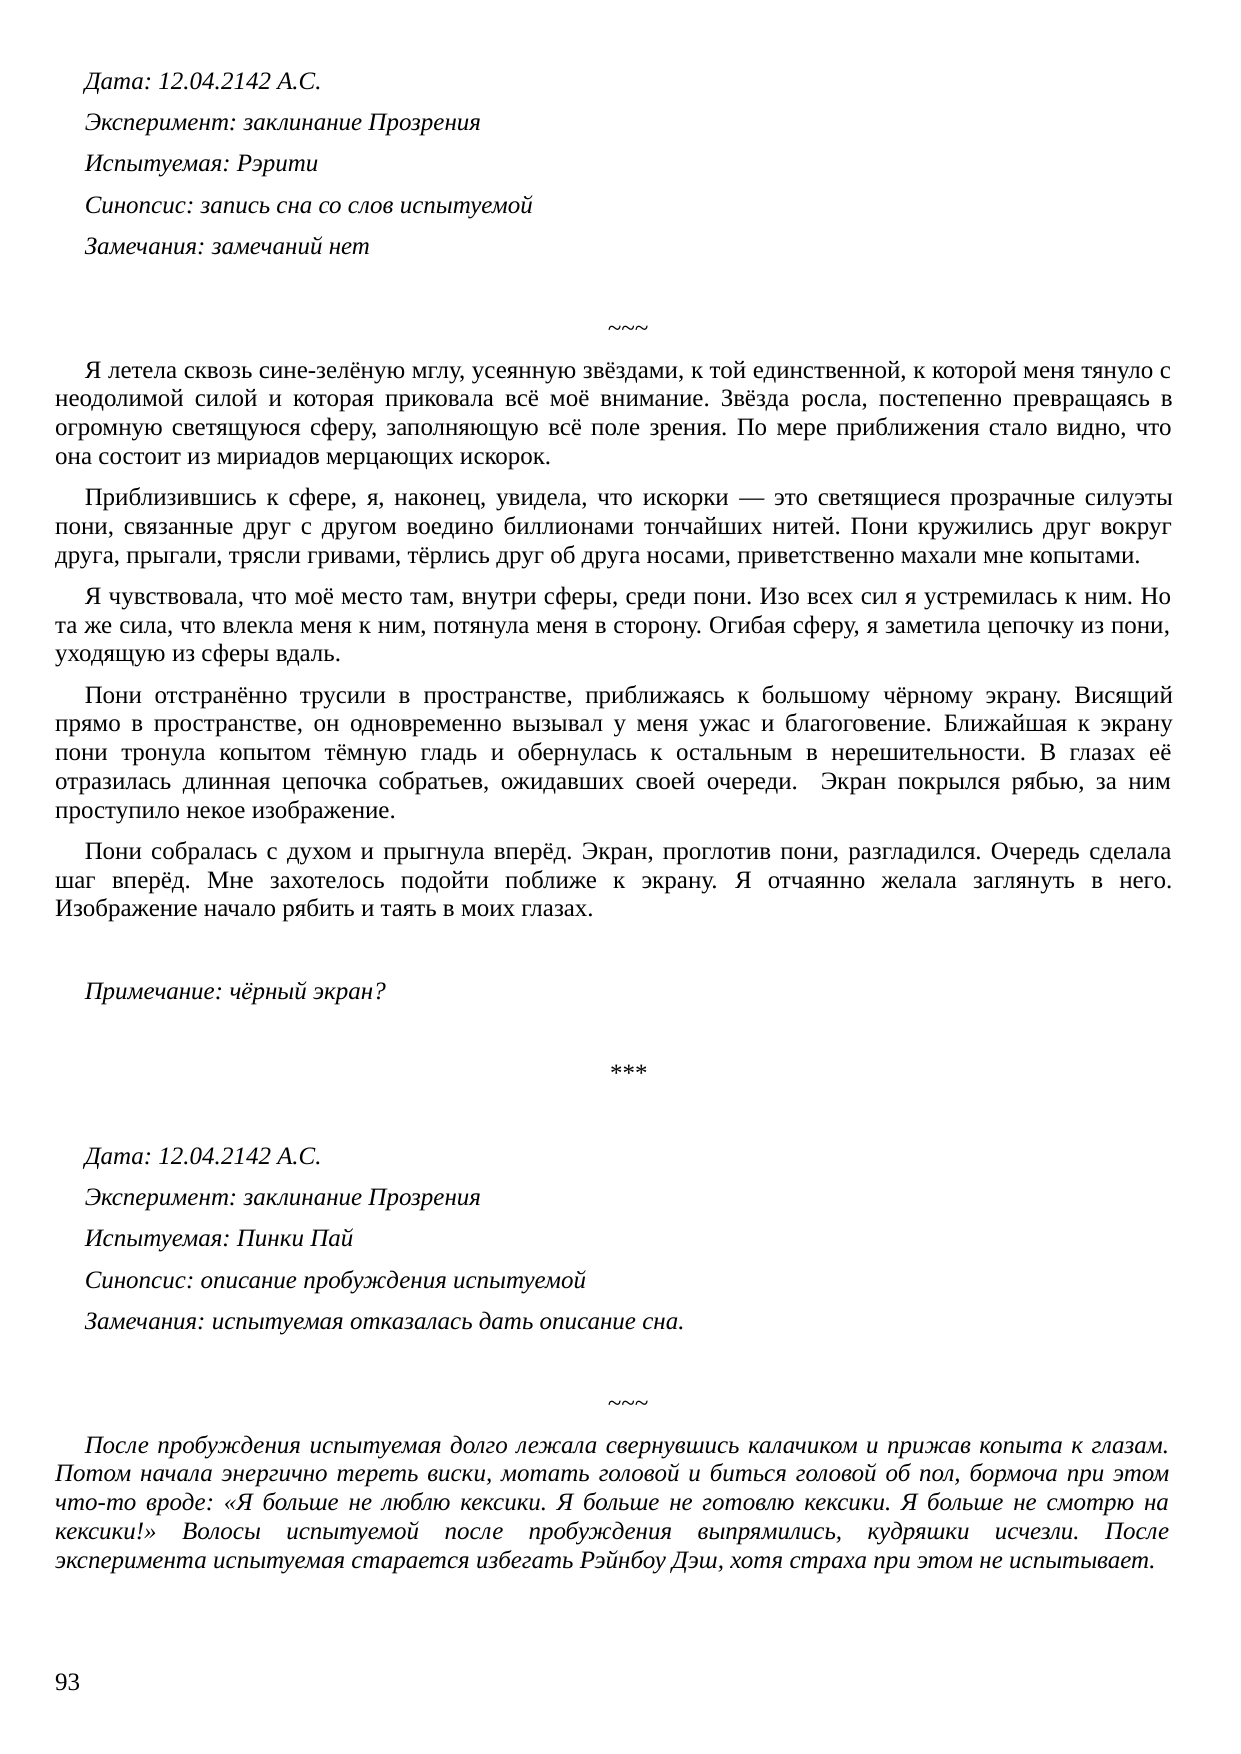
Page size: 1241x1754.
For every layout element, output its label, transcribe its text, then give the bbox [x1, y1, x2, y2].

text Приблизившись к сфере, я, наконец, увидела, что искорки — это светящиеся прозрачные силуэты пони, связанные друг с другом воедино биллионами тончайших нитей. Пони кружились друг вокруг друга, прыгали, трясли гривами, тёрлись друг об друга носами, приветственно махали мне копытами. [55, 482, 1173, 568]
text *** [55, 1058, 1173, 1087]
text Примечание: чёрный экран? [55, 976, 1173, 1005]
text Пони собралась с духом и прыгнула вперёд. Экран, проглотив пони, разгладился. Очередь сделала шаг вперёд. Мне захотелось подойти поближе к экрану. Я отчаянно желала заглянуть в него. Изображение начало рябить и таять в моих глазах. [55, 836, 1173, 922]
text Синопсис: запись сна со слов испытуемой [55, 190, 1173, 218]
text Пони отстранённо трусили в пространстве, приближаясь к большому чёрному экрану. Висящий прямо в пространстве, он одновременно вызывал у меня ужас и благоговение. Ближайшая к экрану пони тронула копытом тёмную гладь и обернулась к остальным в нерешительности. В глазах её отразилась длинная цепочка собратьев, ожидавших своей очереди. Экран покрылся рябью, за ним проступило некое изображение. [55, 680, 1173, 823]
text После пробуждения испытуемая долго лежала свернувшись калачиком и прижав копыта к глазам. Потом начала энергично тереть виски, мотать головой и биться головой об пол, бормоча при этом что-то вроде: «Я больше не люблю кексики. Я больше не готовлю кексики. Я больше не смотрю на кексики!» Волосы испытуемой после пробуждения выпрямились, кудряшки исчезли. После эксперимента испытуемая старается избегать Рэйнбоу Дэш, хотя страха при этом не испытывает. [55, 1430, 1173, 1573]
text ~~~ [55, 1388, 1173, 1417]
text Дата: 12.04.2142 А.С. [55, 1141, 1173, 1170]
text Дата: 12.04.2142 А.С. [55, 66, 1173, 95]
text Эксперимент: заклинание Прозрения [55, 107, 1173, 136]
text Испытуемая: Пинки Пай [55, 1223, 1173, 1252]
text Замечания: испытуемая отказалась дать описание сна. [55, 1306, 1173, 1335]
text Испытуемая: Рэрити [55, 148, 1173, 177]
text Эксперимент: заклинание Прозрения [55, 1182, 1173, 1211]
text Синопсис: описание пробуждения испытуемой [55, 1265, 1173, 1293]
text Я чувствовала, что моё место там, внутри сферы, среди пони. Изо всех сил я устремилась к ним. Но та же сила, что влекла меня к ним, потянула меня в сторону. Огибая сферу, я заметила цепочку из пони, уходящую из сферы вдаль. [55, 581, 1173, 667]
text ~~~ [55, 313, 1173, 342]
text Я летела сквозь сине-зелёную мглу, усеянную звёздами, к той единственной, к которой меня тянуло с неодолимой силой и которая приковала всё моё внимание. Звёзда росла, постепенно превращаясь в огромную светящуюся сферу, заполняющую всё поле зрения. По мере приближения стало видно, что она состоит из мириадов мерцающих искорок. [55, 355, 1173, 470]
text Замечания: замечаний нет [55, 231, 1173, 260]
